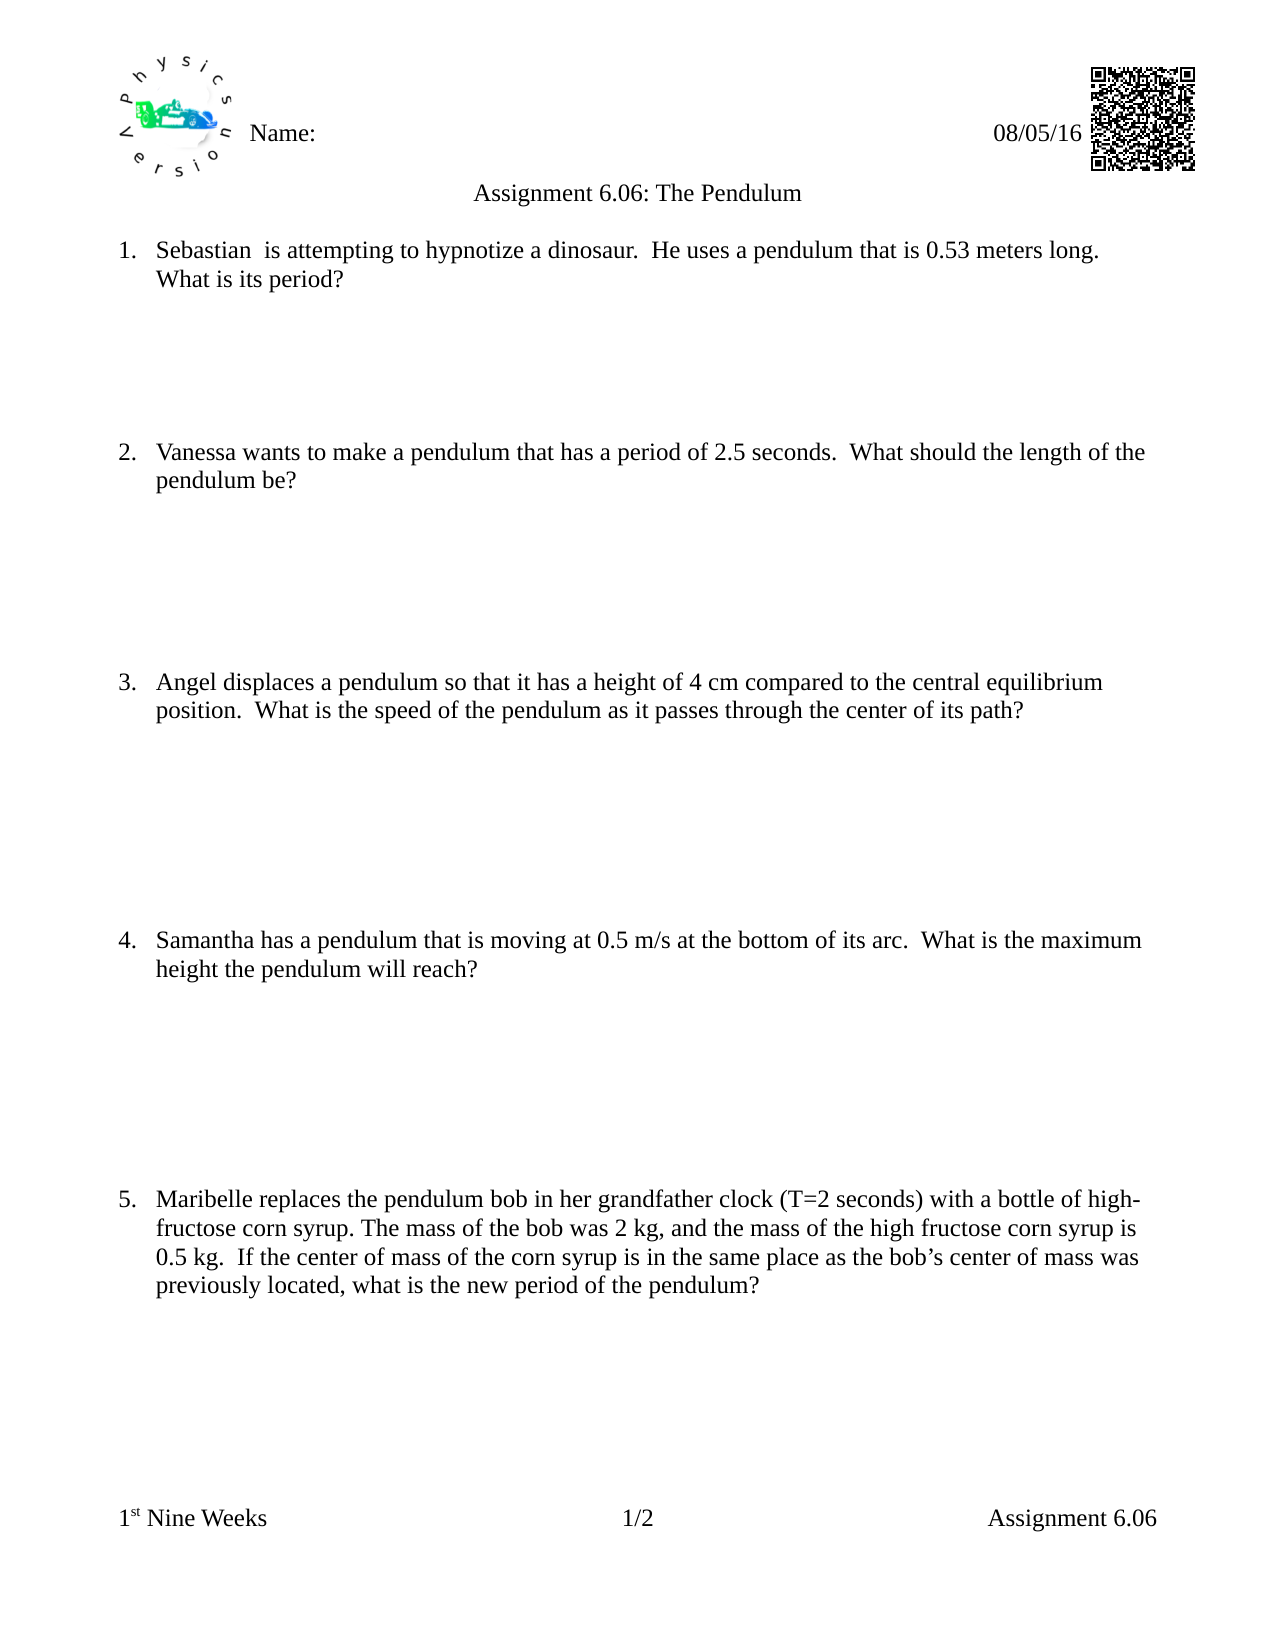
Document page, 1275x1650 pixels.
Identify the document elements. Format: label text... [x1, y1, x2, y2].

list Samantha has a pendulum that is moving at 0.5 m/s at the bottom of its arc. What is the maximum height the pendulum will reach? [118, 926, 1157, 983]
list Maribelle replaces the pendulum bob in her grandfather clock (T=2 seconds) with a bottle of high-fructose corn syrup. The mass of the bob was 2 kg, and the mass of the high fructose corn syrup is 0.5 kg. If the center of mass of the corn syrup is in the same place as the bob’s center of mass was previously located, what is the new period of the pendulum? [118, 1184, 1157, 1299]
list Sebastian is attempting to hypnotize a dinosaur. He uses a pendulum that is 0.53 meters long. What is its period? [118, 236, 1157, 293]
text Assignment 6.06: The Pendulum [118, 176, 1157, 207]
picture [1082, 58, 1203, 179]
list Angel displaces a pendulum so that it has a height of 4 cm compared to the central equilibrium position. What is the speed of the pendulum as it passes through the center of its path? [118, 667, 1157, 724]
list Vanessa wants to make a pendulum that has a period of 2.5 seconds. What should the length of the pendulum be? [118, 437, 1157, 494]
picture [119, 56, 232, 177]
